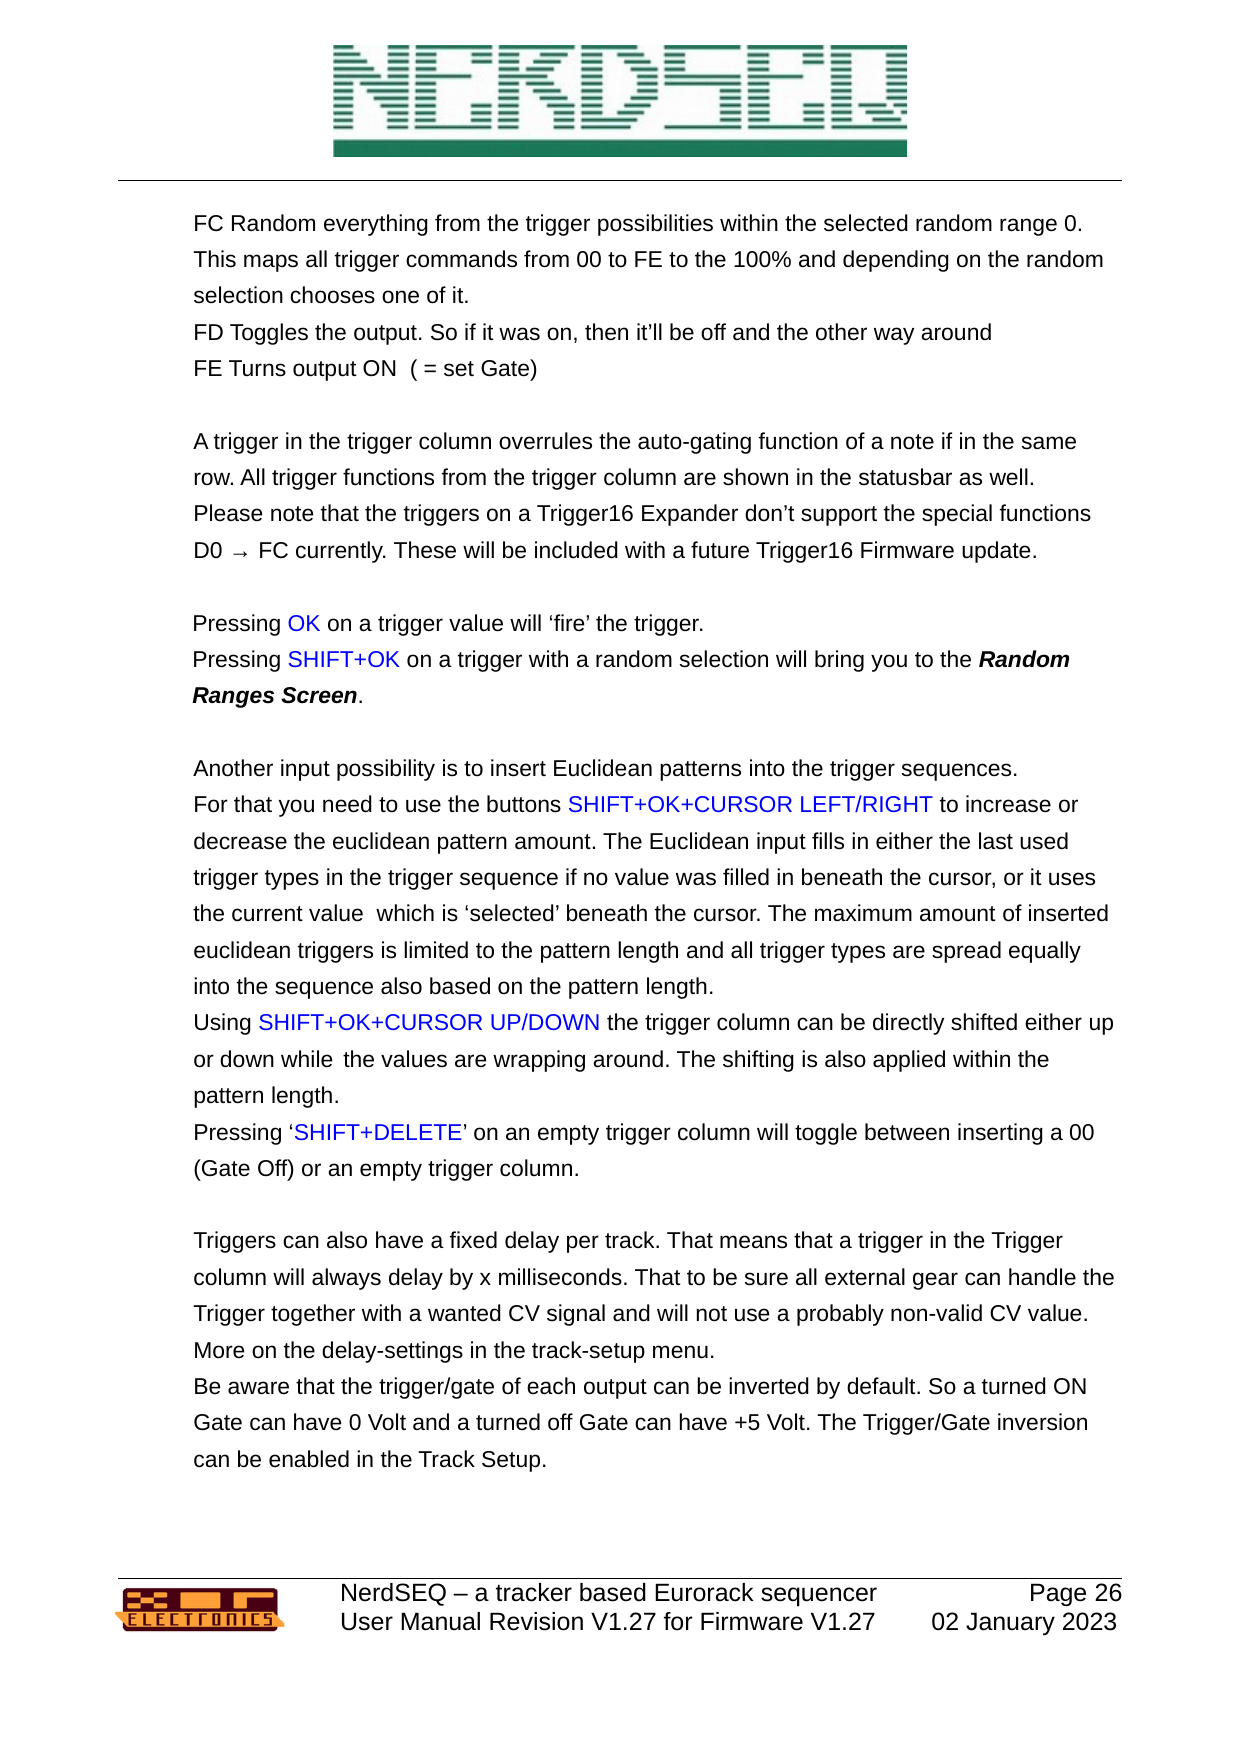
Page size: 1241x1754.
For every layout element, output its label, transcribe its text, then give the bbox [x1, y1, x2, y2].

text Pressing SHIFT+OK on a trigger with a random selection will bring you to the Random Ranges Screen. [192, 646, 1122, 708]
text Using SHIFT+OK+CURSOR UP/DOWN the trigger column can be directly shifted either up or down while the values are wrapping around. The shifting is also applied within the pattern length. [193, 1009, 1122, 1108]
picture [115, 1584, 285, 1634]
text More on the delay-settings in the track-setup menu. [118, 1337, 1122, 1363]
picture [333, 45, 908, 157]
text Be aware that the trigger/gate of each output can be inverted by default. So a turned ON Gate can have 0 Volt and a turned off Gate can have +5 Volt. The Trigger/Gate inversion can be enabled in the Track Setup. [118, 1373, 1122, 1472]
text Triggers can also have a fixed delay per track. That means that a trigger in the Trigger column will always delay by x milliseconds. That to be sure all external gear can handle the Trigger together with a wanted CV signal and will not use a probably non-valid CV value. [118, 1227, 1122, 1327]
text Pressing OK on a trigger value will ‘fire’ the trigger. [192, 609, 1122, 636]
text FD Toggles the output. So if it was on, then it’ll be off and the other way around [118, 319, 1122, 345]
text FE Turns output ON ( = set Gate) [118, 355, 1122, 381]
text A trigger in the trigger column overrules the auto-gating function of a note if in the same row. All trigger functions from the trigger column are shown in the statusbar as well. [118, 428, 1122, 490]
text FC Random everything from the trigger possibilities within the selected random range 0. This maps all trigger commands from 00 to FE to the 100% and depending on the random selection chooses one of it. [118, 209, 1122, 309]
text Pressing ‘SHIFT+DELETE’ on an empty trigger column will toggle between inserting a 00 (Gate Off) or an empty trigger column. [193, 1118, 1122, 1181]
text Another input possibility is to insert Euclidean patterns into the trigger sequences. [118, 755, 1122, 781]
text For that you need to use the buttons SHIFT+OK+CURSOR LEFT/RIGHT to increase or decrease the euclidean pattern amount. The Euclidean input fills in either the last used trigger types in the trigger sequence if no value was filled in beneath the cursor, or it uses the current value which is ‘selected’ beneath the cursor. The maximum amount of inserted euclidean triggers is limited to the pattern length and all trigger types are spread equally into the sequence also based on the pattern length. [193, 791, 1122, 999]
text Please note that the triggers on a Trigger16 Expander don’t support the special functions D0 → FC currently. These will be included with a future Trigger16 Firmware update. [118, 500, 1122, 563]
